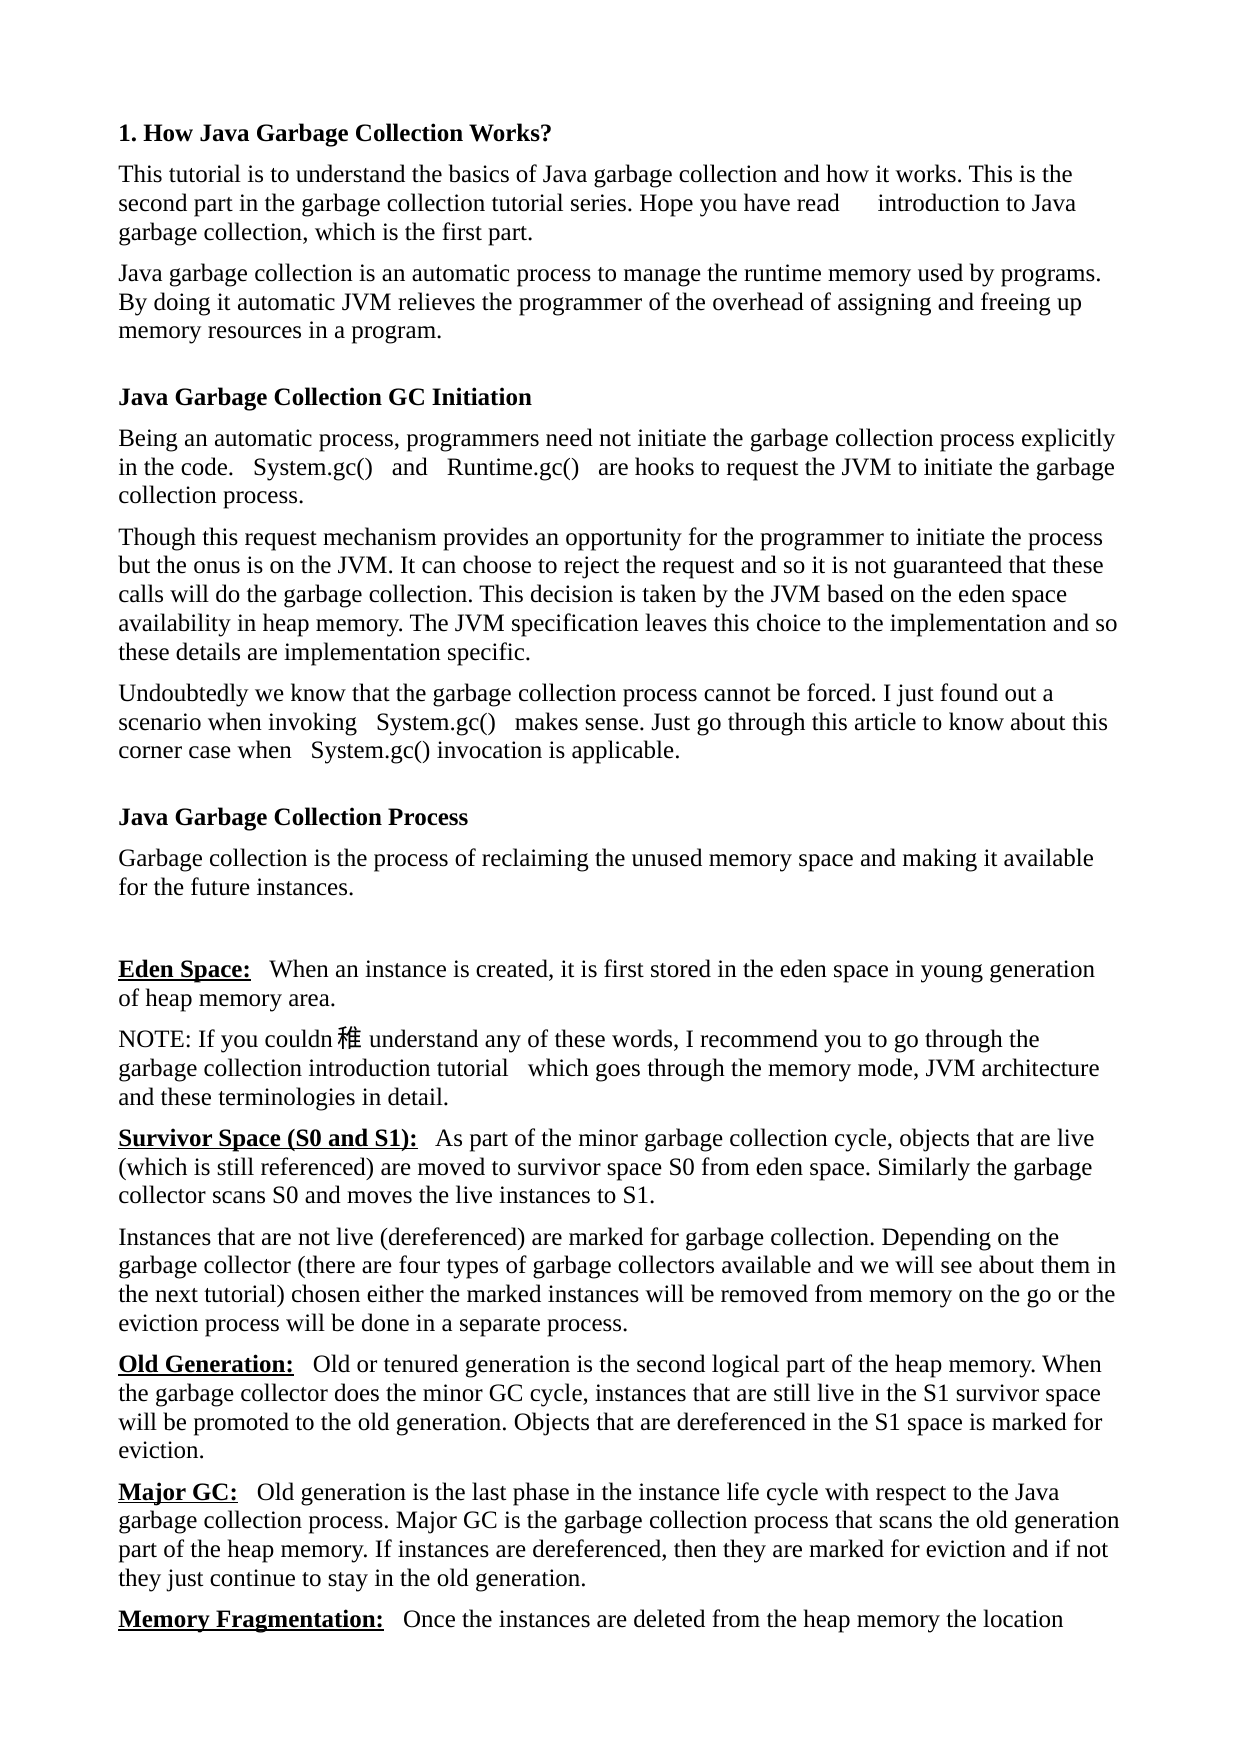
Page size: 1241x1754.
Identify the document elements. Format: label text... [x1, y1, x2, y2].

subtitle Java Garbage Collection GC Initiation [118, 382, 1122, 411]
text Eden Space: When an instance is created, it is first stored in the eden space in young generation of heap memory area. [118, 954, 1122, 1012]
text Garbage collection is the process of reclaiming the unused memory space and making it available for the future instances. [118, 843, 1122, 901]
text This tutorial is to understand the basics of Java garbage collection and how it works. This is the second part in the garbage collection tutorial series. Hope you have read introduction to Java garbage collection, which is the first part. [118, 159, 1122, 246]
text Java garbage collection is an automatic process to manage the runtime memory used by programs. By doing it automatic JVM relieves the programmer of the overhead of assigning and freeing up memory resources in a program. [118, 258, 1122, 344]
text Major GC: Old generation is the last phase in the instance life cycle with respect to the Java garbage collection process. Major GC is the garbage collection process that scans the old generation part of the heap memory. If instances are dereferenced, then they are marked for eviction and if not they just continue to stay in the old generation. [118, 1477, 1122, 1592]
text Though this request mechanism provides an opportunity for the programmer to initiate the process but the onus is on the JVM. It can choose to reject the request and so it is not guaranteed that these calls will do the garbage collection. This decision is taken by the JVM based on the eden space availability in heap memory. The JVM specification leaves this choice to the implementation and so these details are implementation specific. [118, 522, 1122, 666]
text Being an automatic process, programmers need not initiate the garbage collection process explicitly in the code. System.gc() and Runtime.gc() are hooks to request the JVM to initiate the garbage collection process. [118, 423, 1122, 509]
subtitle 1. How Java Garbage Collection Works? [118, 118, 1122, 147]
text Memory Fragmentation: Once the instances are deleted from the heap memory the location [118, 1604, 1122, 1633]
text NOTE: If you couldn稚 understand any of these words, I recommend you to go through the garbage collection introduction tutorial which goes through the memory mode, JVM architecture and these terminologies in detail. [118, 1024, 1122, 1111]
subtitle Java Garbage Collection Process [118, 802, 1122, 831]
text Survivor Space (S0 and S1): As part of the minor garbage collection cycle, objects that are live (which is still referenced) are moved to survivor space S0 from eden space. Similarly the garbage collector scans S0 and moves the live instances to S1. [118, 1123, 1122, 1209]
text Instances that are not live (dereferenced) are marked for garbage collection. Depending on the garbage collector (there are four types of garbage collectors available and we will see about them in the next tutorial) chosen either the marked instances will be removed from memory on the go or the eviction process will be done in a separate process. [118, 1222, 1122, 1337]
text Undoubtedly we know that the garbage collection process cannot be forced. I just found out a scenario when invoking System.gc() makes sense. Just go through this article to know about this corner case when System.gc() invocation is applicable. [118, 678, 1122, 764]
text Old Generation: Old or tenured generation is the second logical part of the heap memory. When the garbage collector does the minor GC cycle, instances that are still live in the S1 survivor space will be promoted to the old generation. Objects that are dereferenced in the S1 space is marked for eviction. [118, 1349, 1122, 1464]
